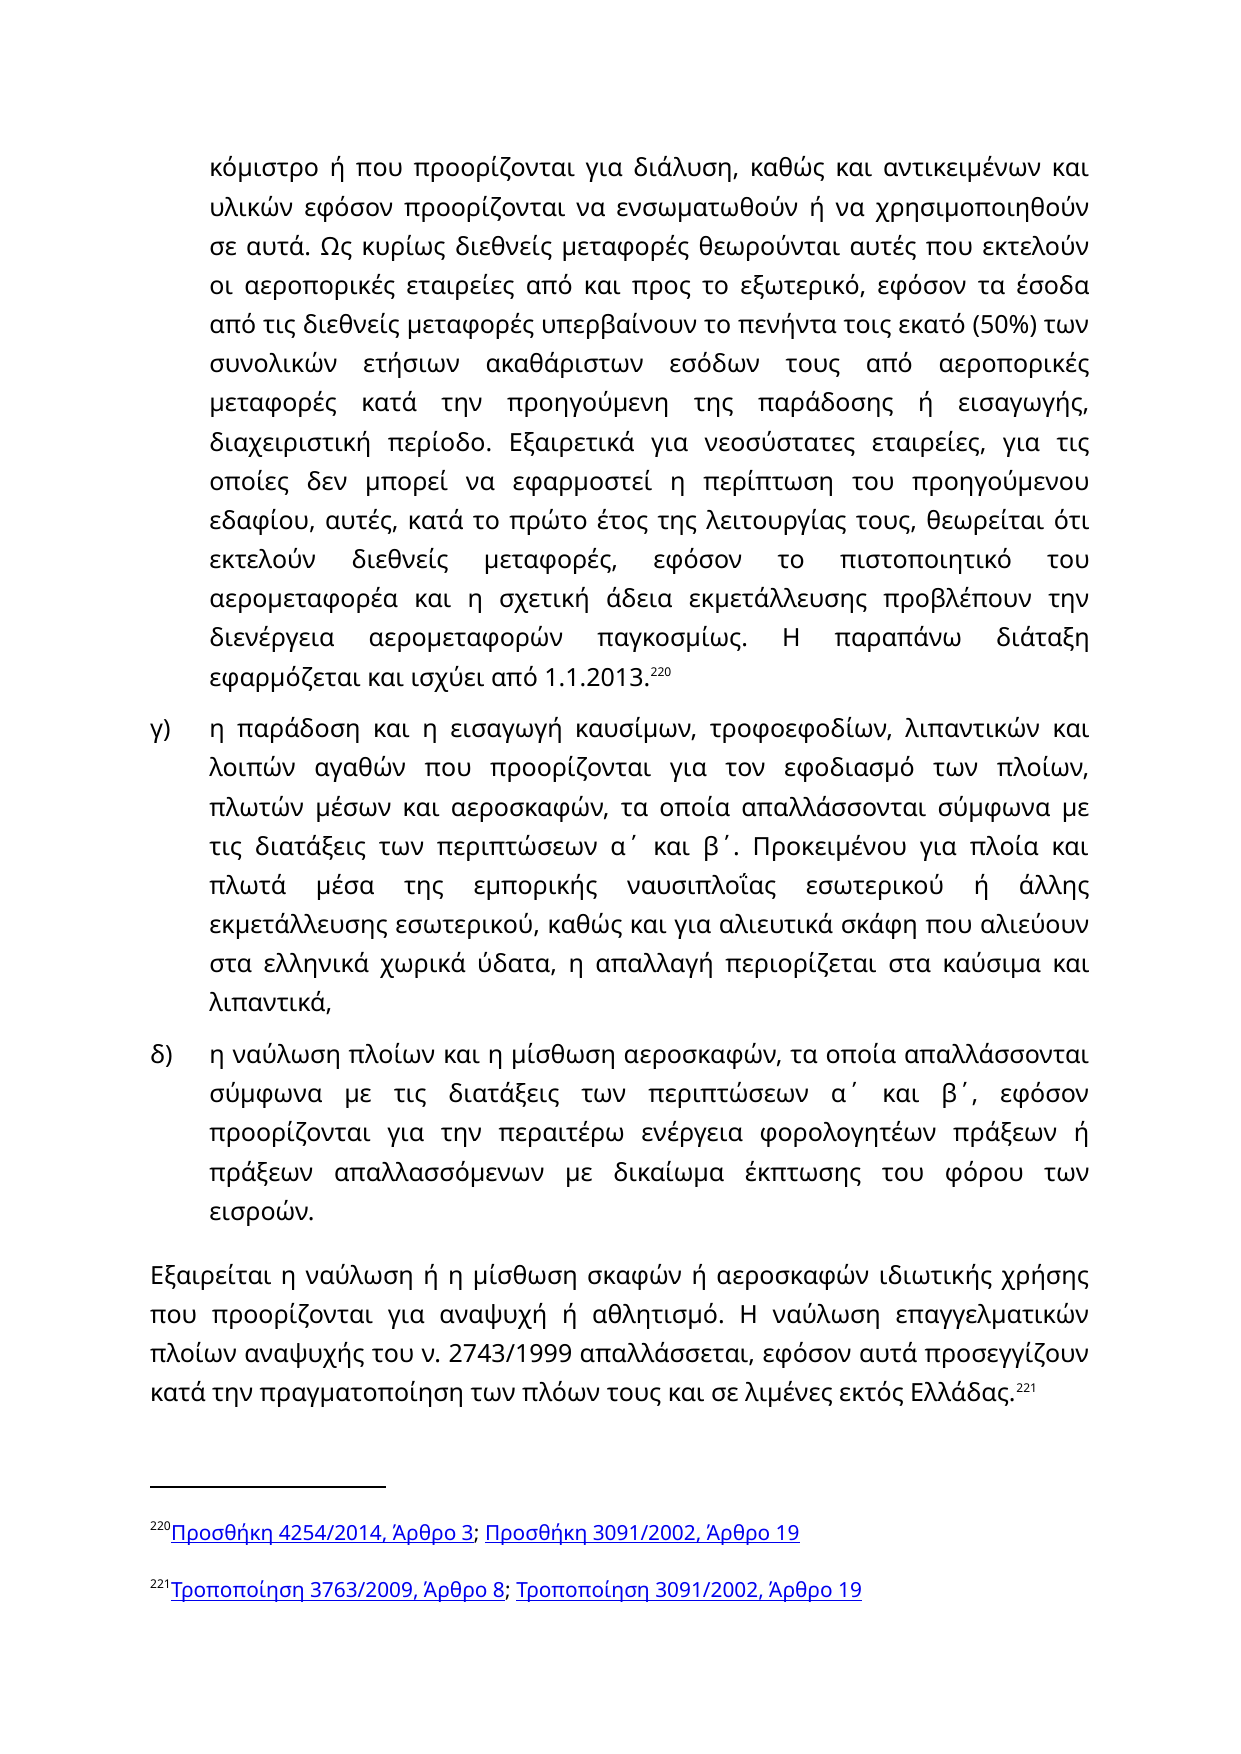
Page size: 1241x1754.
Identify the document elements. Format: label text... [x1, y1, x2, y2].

text Εξαιρείται η ναύλωση ή η μίσθωση σκαφών ή αεροσκαφών ιδιωτικής χρήσης που προορίζονται για αναψυχή ή αθλητισμό. Η ναύλωση επαγγελματικών πλοίων αναψυχής του ν. 2743/1999 απαλλάσσεται, εφόσον αυτά προσεγγίζουν κατά την πραγματοποίηση των πλόων τους και σε λιμένες εκτός Ελλάδας. [150, 1257, 1090, 1409]
list δ) η ναύλωση πλοίων και η μίσθωση αεροσκαφών, τα οποία απαλλάσσονται σύμφωνα με τις διατάξεις των περιπτώσεων α΄ και β΄, εφόσον προορίζονται για την περαιτέρω ενέργεια φορολογητέων πράξεων ή πράξεων απαλλασσόμενων με δικαίωμα έκπτωσης του φόρου των εισροών. [150, 1037, 1090, 1227]
text Τροποποίηση 3763/2009, Άρθρο 8; Τροποποίηση 3091/2002, Άρθρο 19 [150, 1576, 1090, 1604]
text Προσθήκη 4254/2014, Άρθρο 3; Προσθήκη 3091/2002, Άρθρο 19 [150, 1518, 1090, 1546]
list κόμιστρο ή που προορίζονται για διάλυση, καθώς και αντικειμένων και υλικών εφόσον προορίζονται να ενσωματωθούν ή να χρησιμοποιηθούν σε αυτά. Ως κυρίως διεθνείς μεταφορές θεωρούνται αυτές που εκτελούν οι αεροπορικές εταιρείες από και προς το εξωτερικό, εφόσον τα έσοδα από τις διεθνείς μεταφορές υπερβαίνουν το πενήντα τοις εκατό (50%) των συνολικών ετήσιων ακαθάριστων εσόδων τους από αεροπορικές μεταφορές κατά την προηγούμενη της παράδοσης ή εισαγωγής, διαχειριστική περίοδο. Εξαιρετικά για νεοσύστατες εταιρείες, για τις οποίες δεν μπορεί να εφαρμοστεί η περίπτωση του προηγούμενου εδαφίου, αυτές, κατά το πρώτο έτος της λειτουργίας τους, θεωρείται ότι εκτελούν διεθνείς μεταφορές, εφόσον το πιστοποιητικό του αερομεταφορέα και η σχετική άδεια εκμετάλλευσης προβλέπουν την διενέργεια αερομεταφορών παγκοσμίως. Η παραπάνω διάταξη εφαρμόζεται και ισχύει από 1.1.2013. [150, 150, 1090, 693]
list γ) η παράδοση και η εισαγωγή καυσίμων, τροφοεφοδίων, λιπαντικών και λοιπών αγαθών που προορίζονται για τον εφοδιασμό των πλοίων, πλωτών μέσων και αεροσκαφών, τα οποία απαλλάσσονται σύμφωνα με τις διατάξεις των περιπτώσεων α΄ και β΄. Προκειμένου για πλοία και πλωτά μέσα της εμπορικής ναυσιπλοΐας εσωτερικού ή άλλης εκμετάλλευσης εσωτερικού, καθώς και για αλιευτικά σκάφη που αλιεύουν στα ελληνικά χωρικά ύδατα, η απαλλαγή περιορίζεται στα καύσιμα και λιπαντικά, [150, 711, 1090, 1019]
